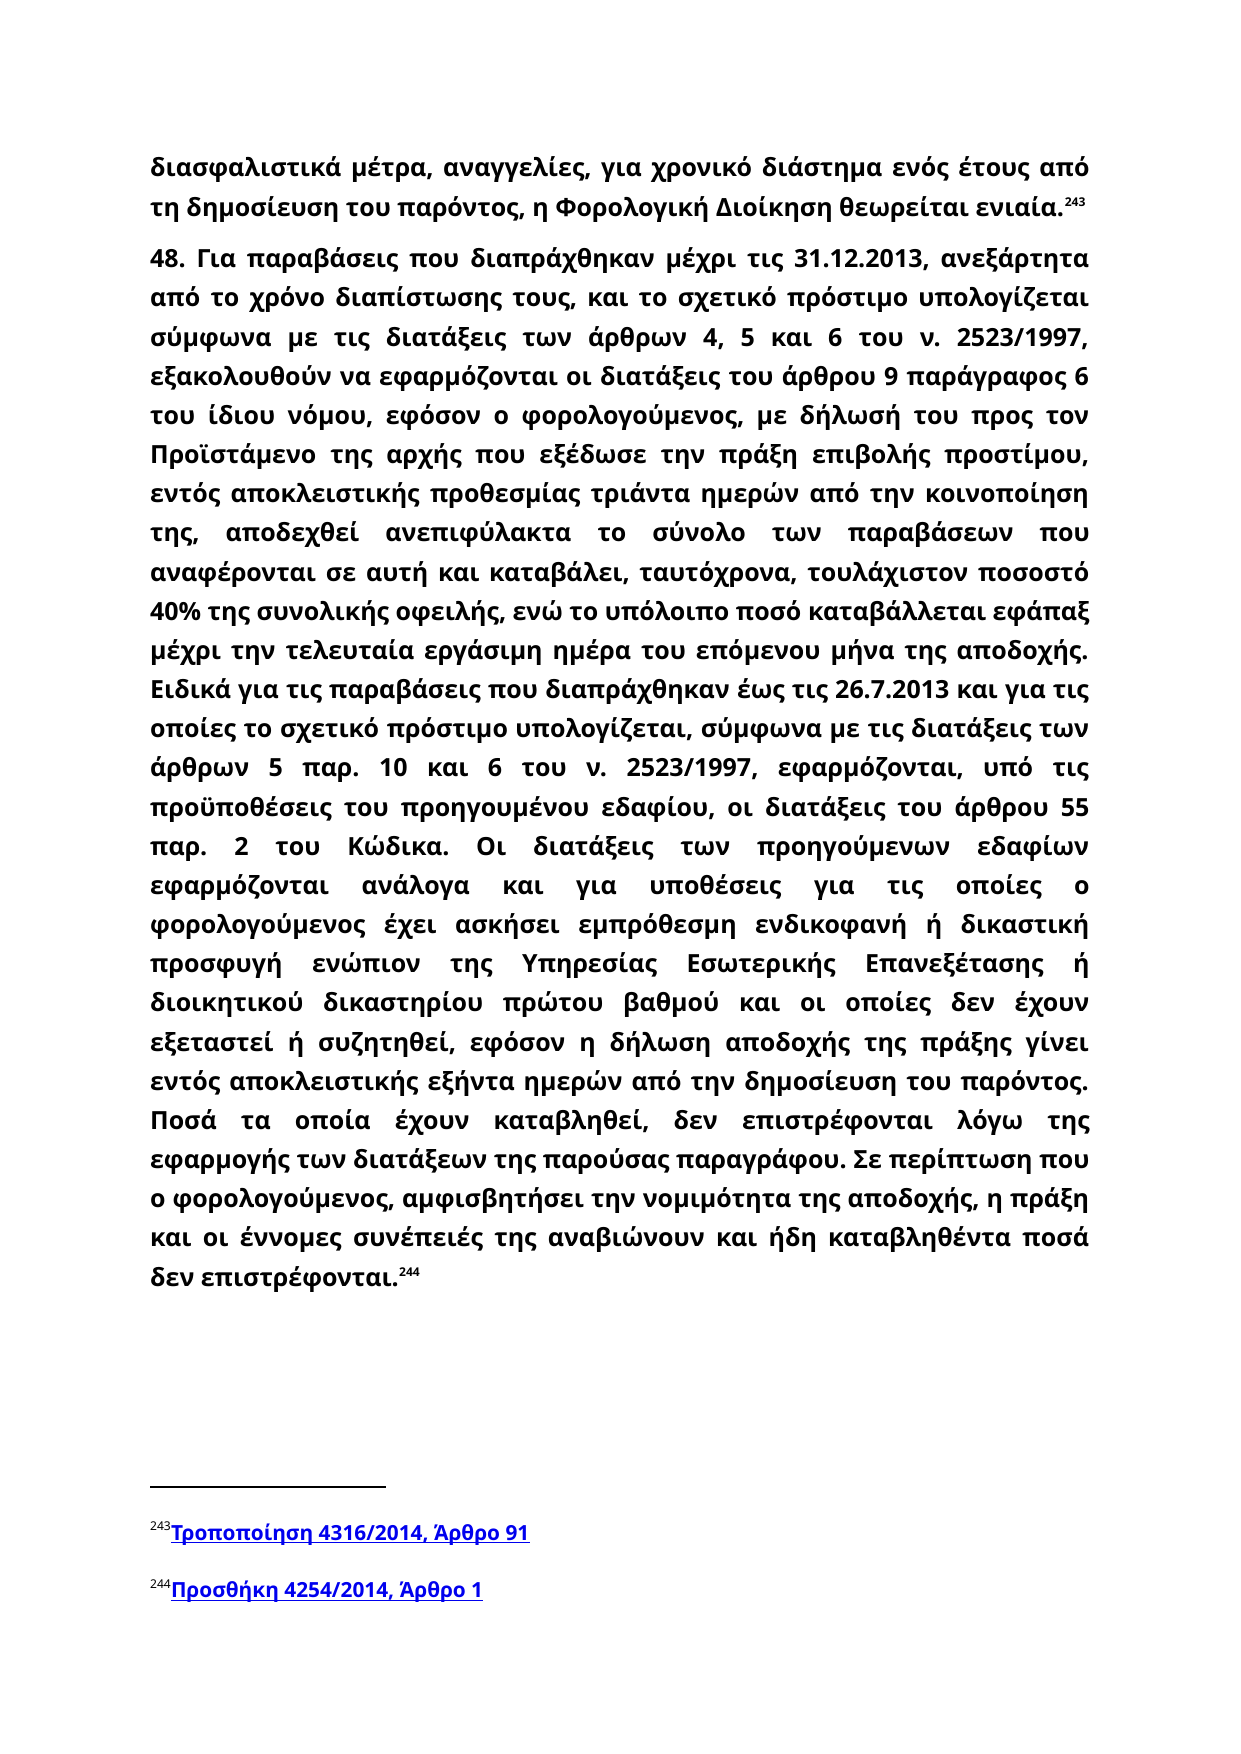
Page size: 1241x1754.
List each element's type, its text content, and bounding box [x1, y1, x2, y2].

text 48. Για παραβάσεις που διαπράχθηκαν μέχρι τις 31.12.2013, ανεξάρτητα από το χρόνο διαπίστωσης τους, και το σχετικό πρόστιμο υπολογίζεται σύμφωνα με τις διατάξεις των άρθρων 4, 5 και 6 του ν. 2523/1997, εξακολουθούν να εφαρμόζονται οι διατάξεις του άρθρου 9 παράγραφος 6 του ίδιου νόμου, εφόσον ο φορολογούμενος, με δήλωσή του προς τον Προϊστάμενο της αρχής που εξέδωσε την πράξη επιβολής προστίμου, εντός αποκλειστικής προθεσμίας τριάντα ημερών από την κοινοποίηση της, αποδεχθεί ανεπιφύλακτα το σύνολο των παραβάσεων που αναφέρονται σε αυτή και καταβάλει, ταυτόχρονα, τουλάχιστον ποσοστό 40% της συνολικής οφειλής, ενώ το υπόλοιπο ποσό καταβάλλεται εφάπαξ μέχρι την τελευταία εργάσιμη ημέρα του επόμενου μήνα της αποδοχής. Ειδικά για τις παραβάσεις που διαπράχθηκαν έως τις 26.7.2013 και για τις οποίες το σχετικό πρόστιμο υπολογίζεται, σύμφωνα με τις διατάξεις των άρθρων 5 παρ. 10 και 6 του ν. 2523/1997, εφαρμόζονται, υπό τις προϋποθέσεις του προηγουμένου εδαφίου, οι διατάξεις του άρθρου 55 παρ. 2 του Κώδικα. Οι διατάξεις των προηγούμενων εδαφίων εφαρμόζονται ανάλογα και για υποθέσεις για τις οποίες ο φορολογούμενος έχει ασκήσει εμπρόθεσμη ενδικοφανή ή δικαστική προσφυγή ενώπιον της Υπηρεσίας Εσωτερικής Επανεξέτασης ή διοικητικού δικαστηρίου πρώτου βαθμού και οι οποίες δεν έχουν εξεταστεί ή συζητηθεί, εφόσον η δήλωση αποδοχής της πράξης γίνει εντός αποκλειστικής εξήντα ημερών από την δημοσίευση του παρόντος. Ποσά τα οποία έχουν καταβληθεί, δεν επιστρέφονται λόγω της εφαρμογής των διατάξεων της παρούσας παραγράφου. Σε περίπτωση που ο φορολογούμενος, αμφισβητήσει την νομιμότητα της αποδοχής, η πράξη και οι έννομες συνέπειές της αναβιώνουν και ήδη καταβληθέντα ποσά δεν επιστρέφονται. [150, 241, 1090, 1293]
text Προσθήκη 4254/2014, Άρθρο 1 [150, 1576, 1090, 1604]
text Τροποποίηση 4316/2014, Άρθρο 91 [150, 1518, 1090, 1546]
text διασφαλιστικά μέτρα, αναγγελίες, για χρονικό διάστημα ενός έτους από τη δημοσίευση του παρόντος, η Φορολογική Διοίκηση θεωρείται ενιαία. [150, 150, 1090, 223]
